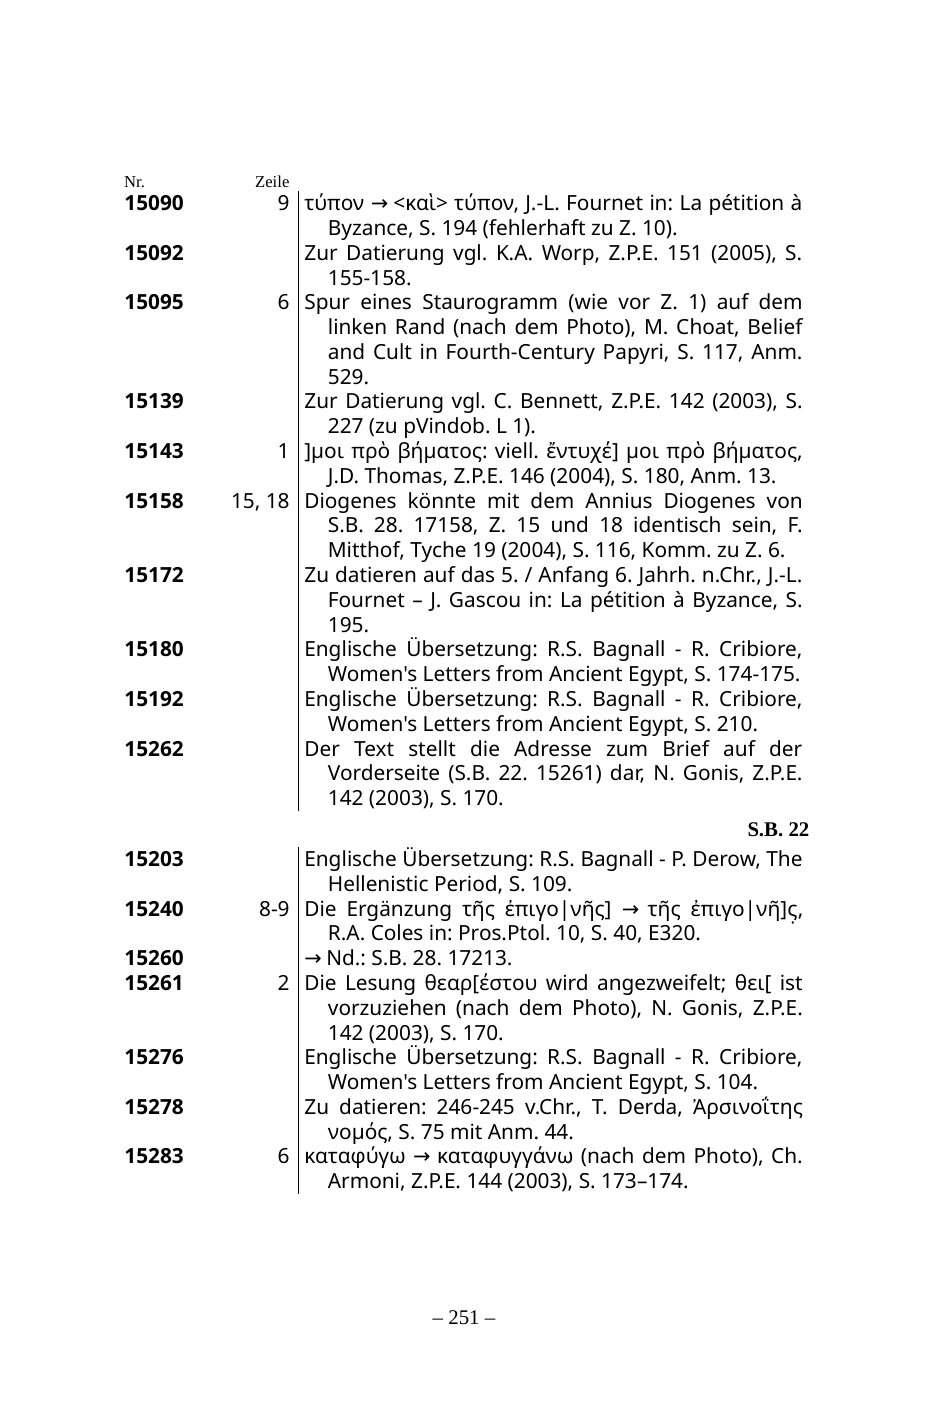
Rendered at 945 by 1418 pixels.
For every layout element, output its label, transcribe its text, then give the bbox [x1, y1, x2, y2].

table_cell 9 [207, 191, 298, 240]
table_cell Zu datieren: 246-245 v.Chr., T. Derda, Ἀρσινοΐτης νομός, S. 75 mit Anm. 44. [299, 1095, 809, 1144]
table_cell Spur eines Staurogramm (wie vor Z. 1) auf dem linken Rand (nach dem Photo), M. Choat, Belief and Cult in Fourth-Century Papyri, S. 117, Anm. 529. [299, 290, 809, 389]
table_cell 6 [207, 290, 298, 389]
table_cell Englische Übersetzung: R.S. Bagnall - R. Cribiore, Women's Letters from Ancient Egypt, S. 210. [299, 687, 809, 736]
table_cell τύπον → <καὶ> τύπον, J.-L. Fournet in: La pétition à Byzance, S. 194 (fehlerhaft zu Z. 10). [299, 191, 809, 240]
table_cell Die Ergänzung τῆς ἐπιγο|νῆς] → τῆς ἐπιγο|νῆ]ς̣, R.A. Coles in: Pros.Ptol. 10, S. 40, E320. [299, 896, 809, 946]
table_header 15203 [118, 847, 298, 896]
table_cell Englische Übersetzung: R.S. Bagnall - R. Cribiore, Women's Letters from Ancient Egypt, S. 174-175. [299, 637, 809, 687]
table_cell 2 [207, 971, 298, 1045]
table_cell 15180 [118, 637, 298, 687]
table_cell 15095 [118, 290, 207, 389]
table_cell 15172 [118, 563, 298, 637]
table_cell 15260 [118, 946, 298, 971]
table_cell 15261 [118, 971, 207, 1045]
table_cell 15192 [118, 687, 298, 736]
table_cell καταφύγω → καταφυγγάνω (nach dem Photo), Ch. Armoni, Z.P.E. 144 (2003), S. 173–174. [299, 1144, 809, 1194]
table_cell 15090 [118, 191, 207, 240]
table_cell Zur Datierung vgl. K.A. Worp, Z.P.E. 151 (2005), S. 155-158. [299, 240, 809, 290]
table_cell 15, 18 [207, 488, 298, 563]
table_cell Zu datieren auf das 5. / Anfang 6. Jahrh. n.Chr., J.-L. Fournet – J. Gascou in: La pétition à Byzance, S. 195. [299, 563, 809, 637]
subtitle S.B. 22 [118, 817, 809, 841]
table_cell 15262 [118, 736, 298, 811]
table_cell → Nd.: S.B. 28. 17213. [299, 946, 809, 971]
table_cell Die Lesung θεαρ[έστου wird angezweifelt; θει[ ist vorzuziehen (nach dem Photo), N. Gonis, Z.P.E. 142 (2003), S. 170. [299, 971, 809, 1045]
table_cell Englische Übersetzung: R.S. Bagnall - R. Cribiore, Women's Letters from Ancient Egypt, S. 104. [299, 1045, 809, 1094]
table_cell 15276 [118, 1045, 298, 1094]
table_cell 15240 [118, 896, 207, 946]
table_cell 15139 [118, 389, 298, 439]
table_cell Diogenes könnte mit dem Annius Diogenes von S.B. 28. 17158, Z. 15 und 18 identisch sein, F. Mitthof, Tyche 19 (2004), S. 116, Komm. zu Z. 6. [299, 488, 809, 563]
table_cell 6 [207, 1144, 298, 1194]
table_cell 15278 [118, 1095, 298, 1144]
table_cell 15092 [118, 240, 298, 290]
table_cell Zur Datierung vgl. C. Bennett, Z.P.E. 142 (2003), S. 227 (zu pVindob. L 1). [299, 389, 809, 439]
table_cell 8-9 [207, 896, 298, 946]
table_cell 15158 [118, 488, 207, 563]
table_header Englische Übersetzung: R.S. Bagnall - P. Derow, The Hellenistic Period, S. 109. [299, 847, 809, 896]
table_cell 1 [207, 439, 298, 488]
table_cell 15283 [118, 1144, 207, 1194]
table_cell 15143 [118, 439, 207, 488]
table_cell ]μοι πρὸ βήματος: viell. ἔντυχέ] μοι πρὸ βήματος, J.D. Thomas, Z.P.E. 146 (2004), S. 180, Anm. 13. [299, 439, 809, 488]
table_cell Der Text stellt die Adresse zum Brief auf der Vorderseite (S.B. 22. 15261) dar, N. Gonis, Z.P.E. 142 (2003), S. 170. [299, 736, 809, 811]
